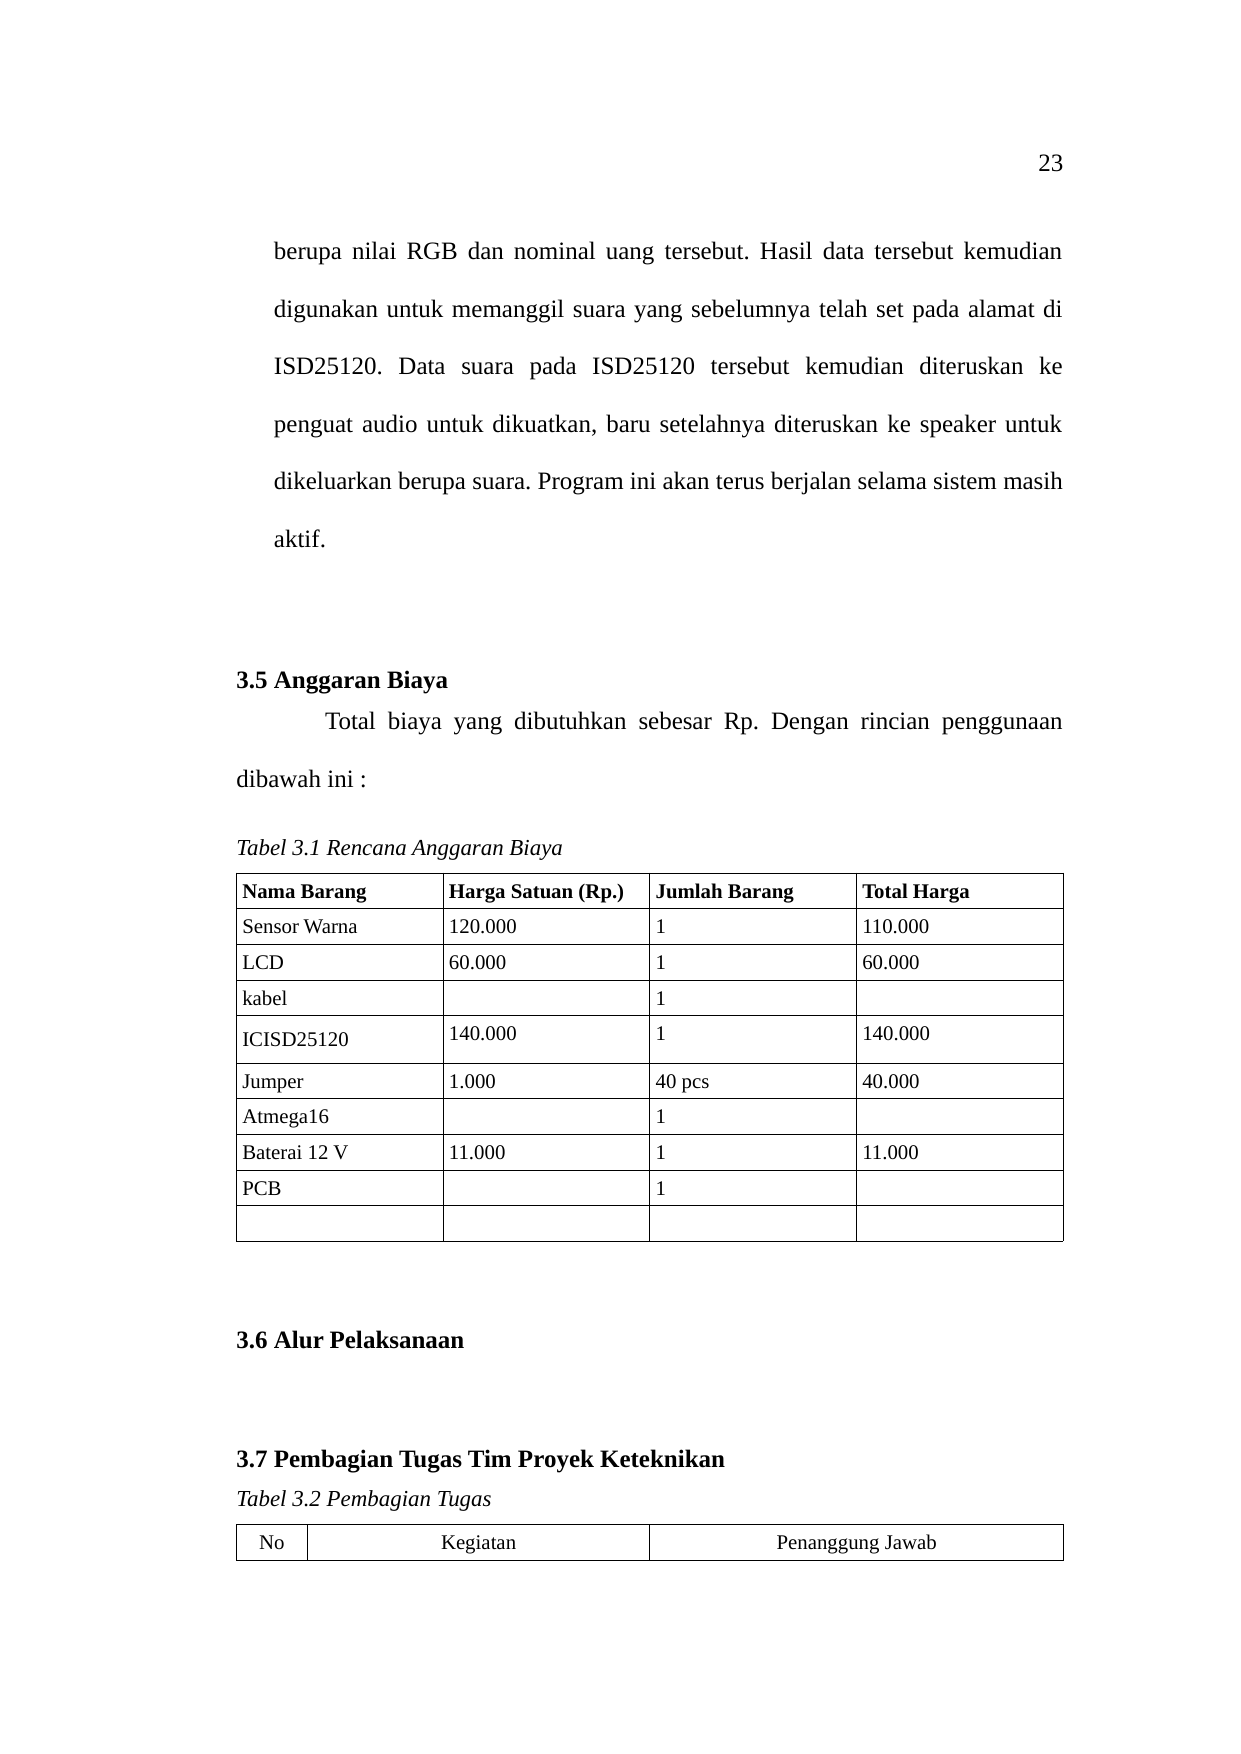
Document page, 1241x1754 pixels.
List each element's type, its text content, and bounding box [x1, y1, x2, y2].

text Tabel 3.2 Pembagian Tugas [236, 1486, 1063, 1512]
text berupa nilai RGB dan nominal uang tersebut. Hasil data tersebut kemudian digunakan untuk memanggil suara yang sebelumnya telah set pada alamat di ISD25120. Data suara pada ISD25120 tersebut kemudian diteruskan ke penguat audio untuk dikuatkan, baru setelahnya diteruskan ke speaker untuk dikeluarkan berupa suara. Program ini akan terus berjalan selama sistem masih aktif. [274, 236, 1063, 552]
table_cell 11.000 [857, 1135, 1063, 1169]
table_cell [444, 1206, 649, 1241]
table_cell 110.000 [857, 909, 1063, 944]
table_cell [857, 1171, 1063, 1205]
subtitle Anggaran Biaya [236, 665, 1063, 694]
table_cell 1 [650, 909, 856, 944]
table_cell 1 [650, 1099, 856, 1134]
table_cell Atmega16 [237, 1099, 443, 1134]
table_cell kabel [237, 981, 443, 1015]
table_cell [857, 1206, 1063, 1241]
subtitle Alur Pelaksanaan [236, 1325, 1063, 1354]
table_header Jumlah Barang [650, 874, 856, 908]
table_cell 60.000 [444, 945, 649, 979]
table_cell [444, 981, 649, 1015]
table_cell LCD [237, 945, 443, 979]
table_header Kegiatan [308, 1525, 649, 1560]
table_header Harga Satuan (Rp.) [444, 874, 649, 908]
table_cell 140.000 [444, 1016, 649, 1063]
table_header Nama Barang [237, 874, 443, 908]
table_cell 120.000 [444, 909, 649, 944]
table_cell Jumper [237, 1064, 443, 1098]
table_cell 60.000 [857, 945, 1063, 979]
table_cell [650, 1206, 856, 1241]
table_header Penanggung Jawab [650, 1525, 1063, 1560]
table_cell [444, 1099, 649, 1134]
table_header No [237, 1525, 307, 1560]
table_cell ICISD25120 [237, 1016, 443, 1063]
table_cell [857, 981, 1063, 1015]
subtitle Pembagian Tugas Tim Proyek Keteknikan [236, 1444, 1063, 1473]
table_cell 1 [650, 981, 856, 1015]
table_header Total Harga [857, 874, 1063, 908]
text Tabel 3.1 Rencana Anggaran Biaya [236, 834, 1063, 860]
table_cell 40 pcs [650, 1064, 856, 1098]
table_cell [857, 1099, 1063, 1134]
table_cell Baterai 12 V [237, 1135, 443, 1169]
table_cell [237, 1206, 443, 1241]
table_cell PCB [237, 1171, 443, 1205]
table_cell Sensor Warna [237, 909, 443, 944]
table_cell 40.000 [857, 1064, 1063, 1098]
table_cell 1.000 [444, 1064, 649, 1098]
table_cell [444, 1171, 649, 1205]
table_cell 140.000 [857, 1016, 1063, 1063]
table_cell 11.000 [444, 1135, 649, 1169]
text Total biaya yang dibutuhkan sebesar Rp. Dengan rincian penggunaan dibawah ini : [236, 706, 1063, 793]
table_cell 1 [650, 1135, 856, 1169]
table_cell 1 [650, 945, 856, 979]
table_cell 1 [650, 1171, 856, 1205]
table_cell 1 [650, 1016, 856, 1063]
